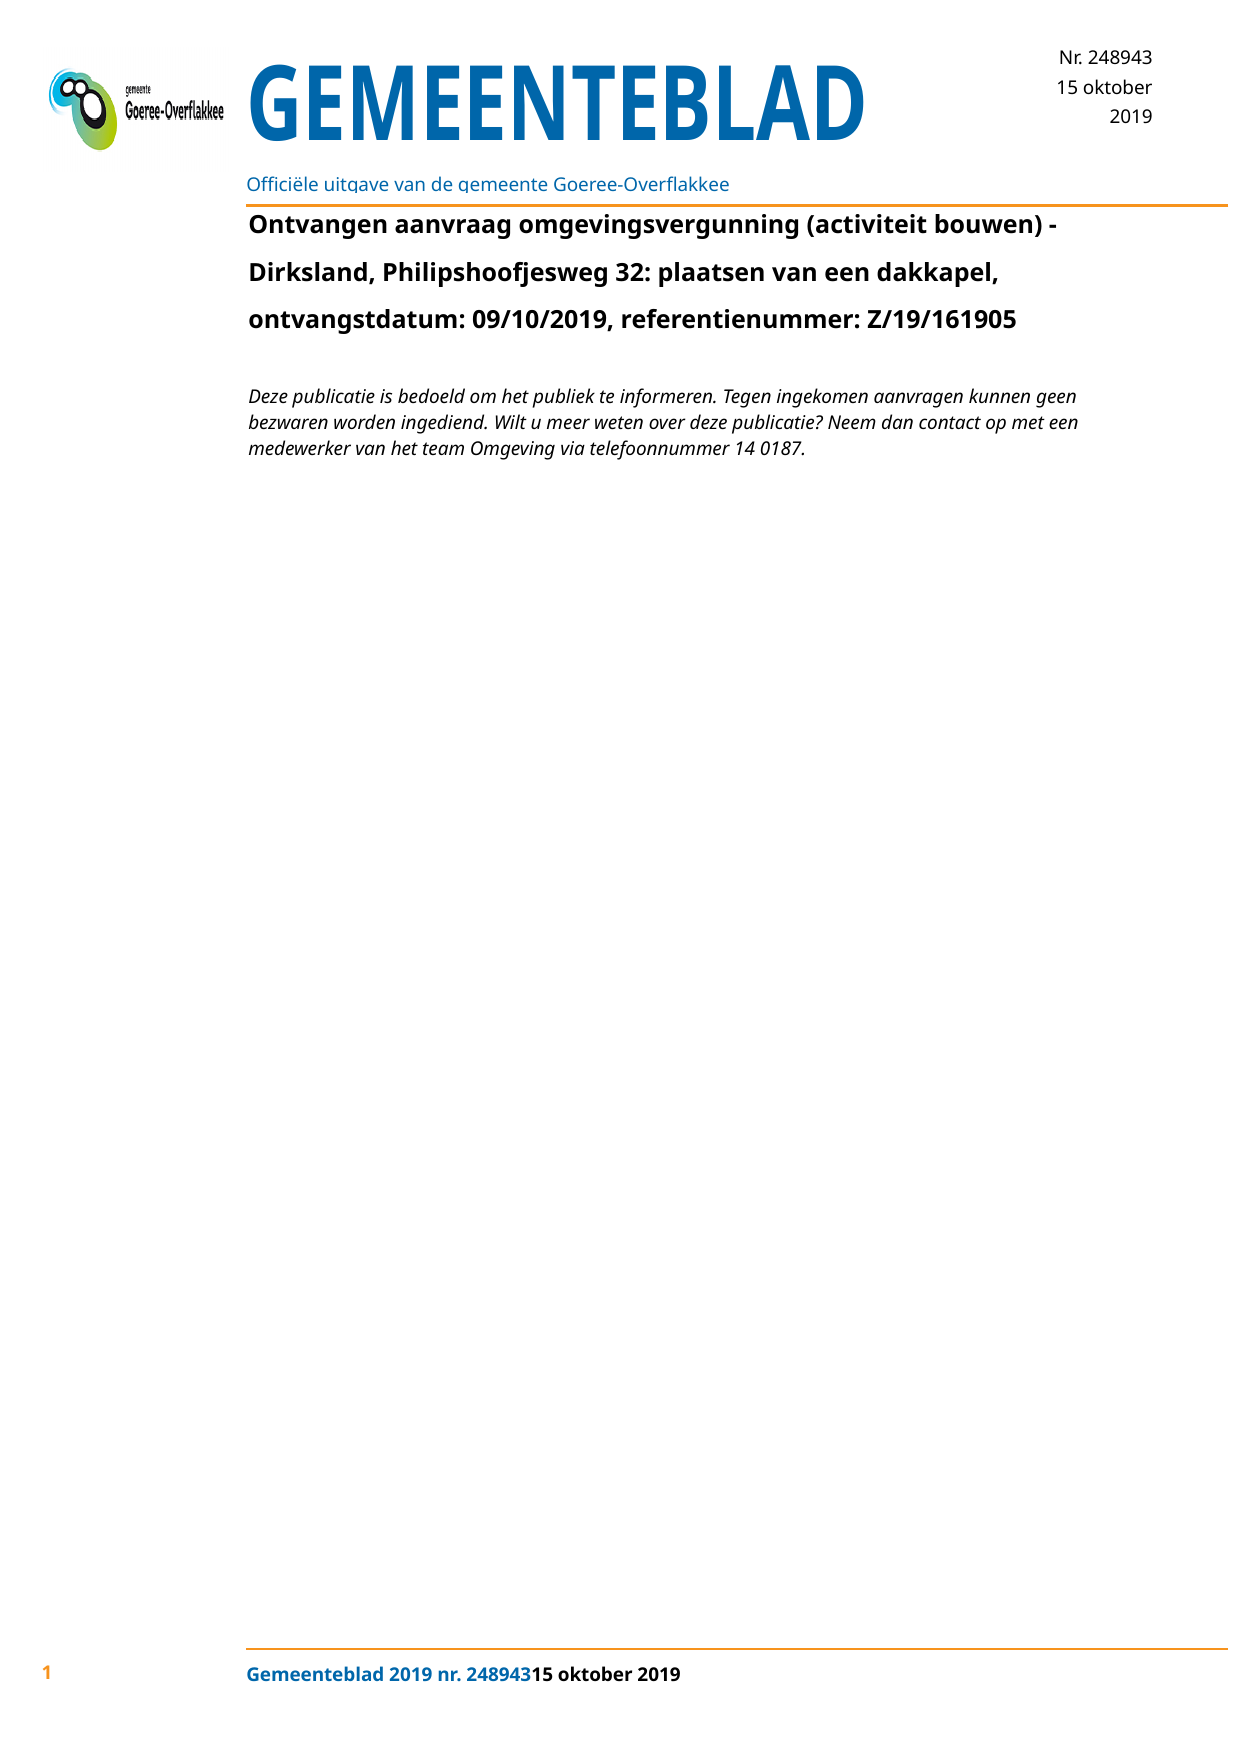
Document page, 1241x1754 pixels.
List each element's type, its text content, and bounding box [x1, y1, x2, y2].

text Ontvangen aanvraag omgevingsvergunning (activiteit bouwen) - Dirksland, Philipshoofjesweg 32: plaatsen van een dakkapel, ontvangstdatum: 09/10/2019, referentienummer: Z/19/161905 [248, 207, 1152, 336]
text Deze publicatie is bedoeld om het publiek te informeren. Tegen ingekomen aanvragen kunnen geen bezwaren worden ingediend. Wilt u meer weten over deze publicatie? Neem dan contact op met een medewerker van het team Omgeving via telefoonnummer 14 0187. [248, 384, 1152, 461]
picture [41, 47, 231, 172]
